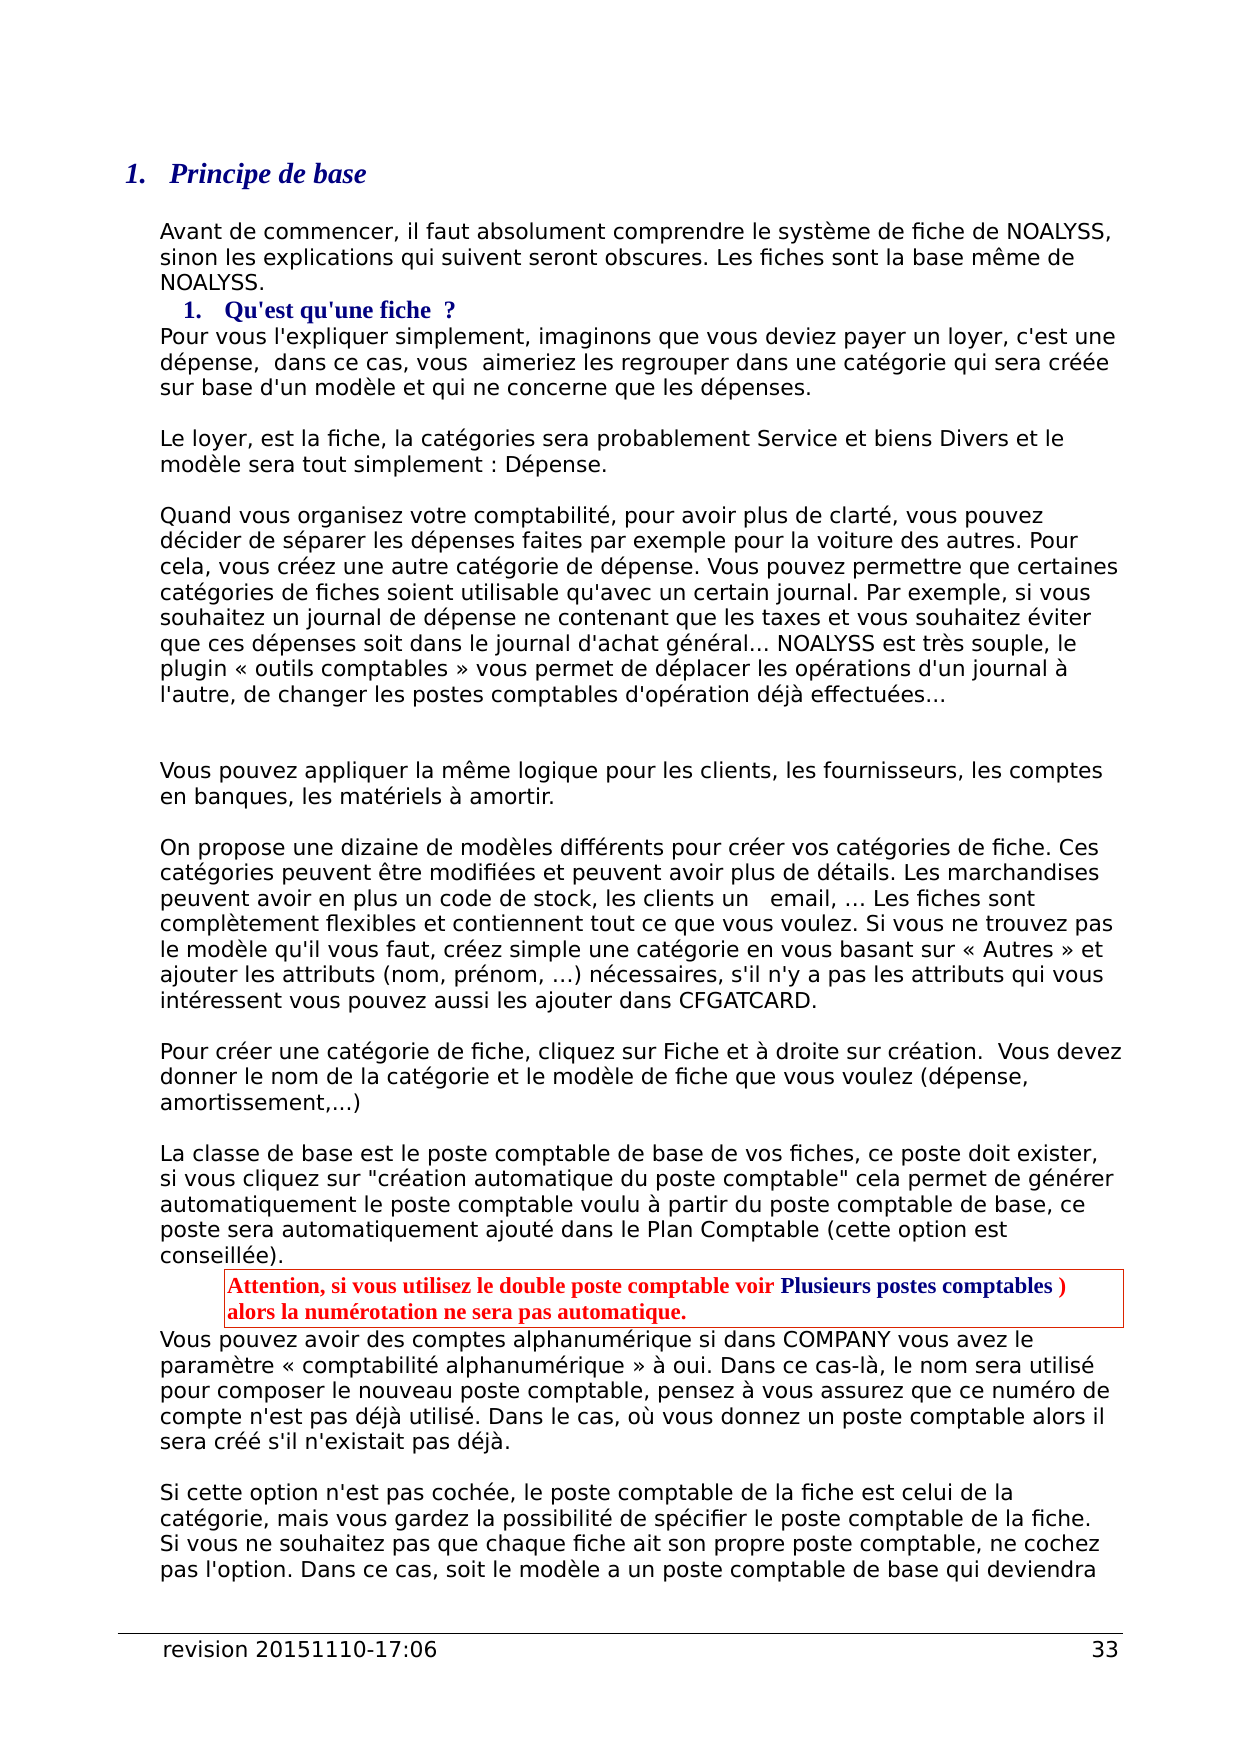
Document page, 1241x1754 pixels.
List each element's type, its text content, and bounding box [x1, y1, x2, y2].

text Quand vous organisez votre comptabilité, pour avoir plus de clarté, vous pouvez décider de séparer les dépenses faites par exemple pour la voiture des autres. Pour cela, vous créez une autre catégorie de dépense. Vous pouvez permettre que certaines catégories de fiches soient utilisable qu'avec un certain journal. Par exemple, si vous souhaitez un journal de dépense ne contenant que les taxes et vous souhaitez éviter que ces dépenses soit dans le journal d'achat général... NOALYSS est très souple, le plugin « outils comptables » vous permet de déplacer les opérations d'un journal à l'autre, de changer les postes comptables d'opération déjà effectuées... [159, 503, 1123, 707]
text Attention, si vous utilisez le double poste comptable voir Plusieurs postes comptables ) alors la numérotation ne sera pas automatique. [225, 1270, 1123, 1327]
text La classe de base est le poste comptable de base de vos fiches, ce poste doit exister, si vous cliquez sur "création automatique du poste comptable" cela permet de générer automatiquement le poste comptable voulu à partir du poste comptable de base, ce poste sera automatiquement ajouté dans le Plan Comptable (cette option est conseillée). [159, 1141, 1123, 1269]
text Vous pouvez appliquer la même logique pour les clients, les fournisseurs, les comptes en banques, les matériels à amortir. [159, 758, 1123, 809]
text Pour créer une catégorie de fiche, cliquez sur Fiche et à droite sur création. Vous devez donner le nom de la catégorie et le modèle de fiche que vous voulez (dépense, amortissement,...) [159, 1039, 1123, 1116]
text Si vous ne souhaitez pas que chaque fiche ait son propre poste comptable, ne cochez pas l'option. Dans ce cas, soit le modèle a un poste comptable de base qui deviendra [159, 1532, 1123, 1583]
text Si cette option n'est pas cochée, le poste comptable de la fiche est celui de la catégorie, mais vous gardez la possibilité de spécifier le poste comptable de la fiche. [159, 1481, 1123, 1532]
text Pour vous l'expliquer simplement, imaginons que vous deviez payer un loyer, c'est une dépense, dans ce cas, vous aimeriez les regrouper dans une catégorie qui sera créée sur base d'un modèle et qui ne concerne que les dépenses. [159, 324, 1123, 401]
text Le loyer, est la fiche, la catégories sera probablement Service et biens Divers et le modèle sera tout simplement : Dépense. [159, 426, 1123, 477]
subtitle Qu'est qu'une fiche ? [177, 296, 1123, 324]
text On propose une dizaine de modèles différents pour créer vos catégories de fiche. Ces catégories peuvent être modifiées et peuvent avoir plus de détails. Les marchandises peuvent avoir en plus un code de stock, les clients un email, … Les fiches sont complètement flexibles et contiennent tout ce que vous voulez. Si vous ne trouvez pas le modèle qu'il vous faut, créez simple une catégorie en vous basant sur « Autres » et ajouter les attributs (nom, prénom, …) nécessaires, s'il n'y a pas les attributs qui vous intéressent vous pouvez aussi les ajouter dans CFGATCARD. [159, 835, 1123, 1013]
text Avant de commencer, il faut absolument comprendre le système de fiche de NOALYSS, sinon les explications qui suivent seront obscures. Les fiches sont la base même de NOALYSS. [159, 219, 1123, 296]
subtitle Principe de base [117, 156, 1123, 189]
text Vous pouvez avoir des comptes alphanumérique si dans COMPANY vous avez le paramètre « comptabilité alphanumérique » à oui. Dans ce cas-là, le nom sera utilisé pour composer le nouveau poste comptable, pensez à vous assurez que ce numéro de compte n'est pas déjà utilisé. Dans le cas, où vous donnez un poste comptable alors il sera créé s'il n'existait pas déjà. [159, 1327, 1123, 1455]
